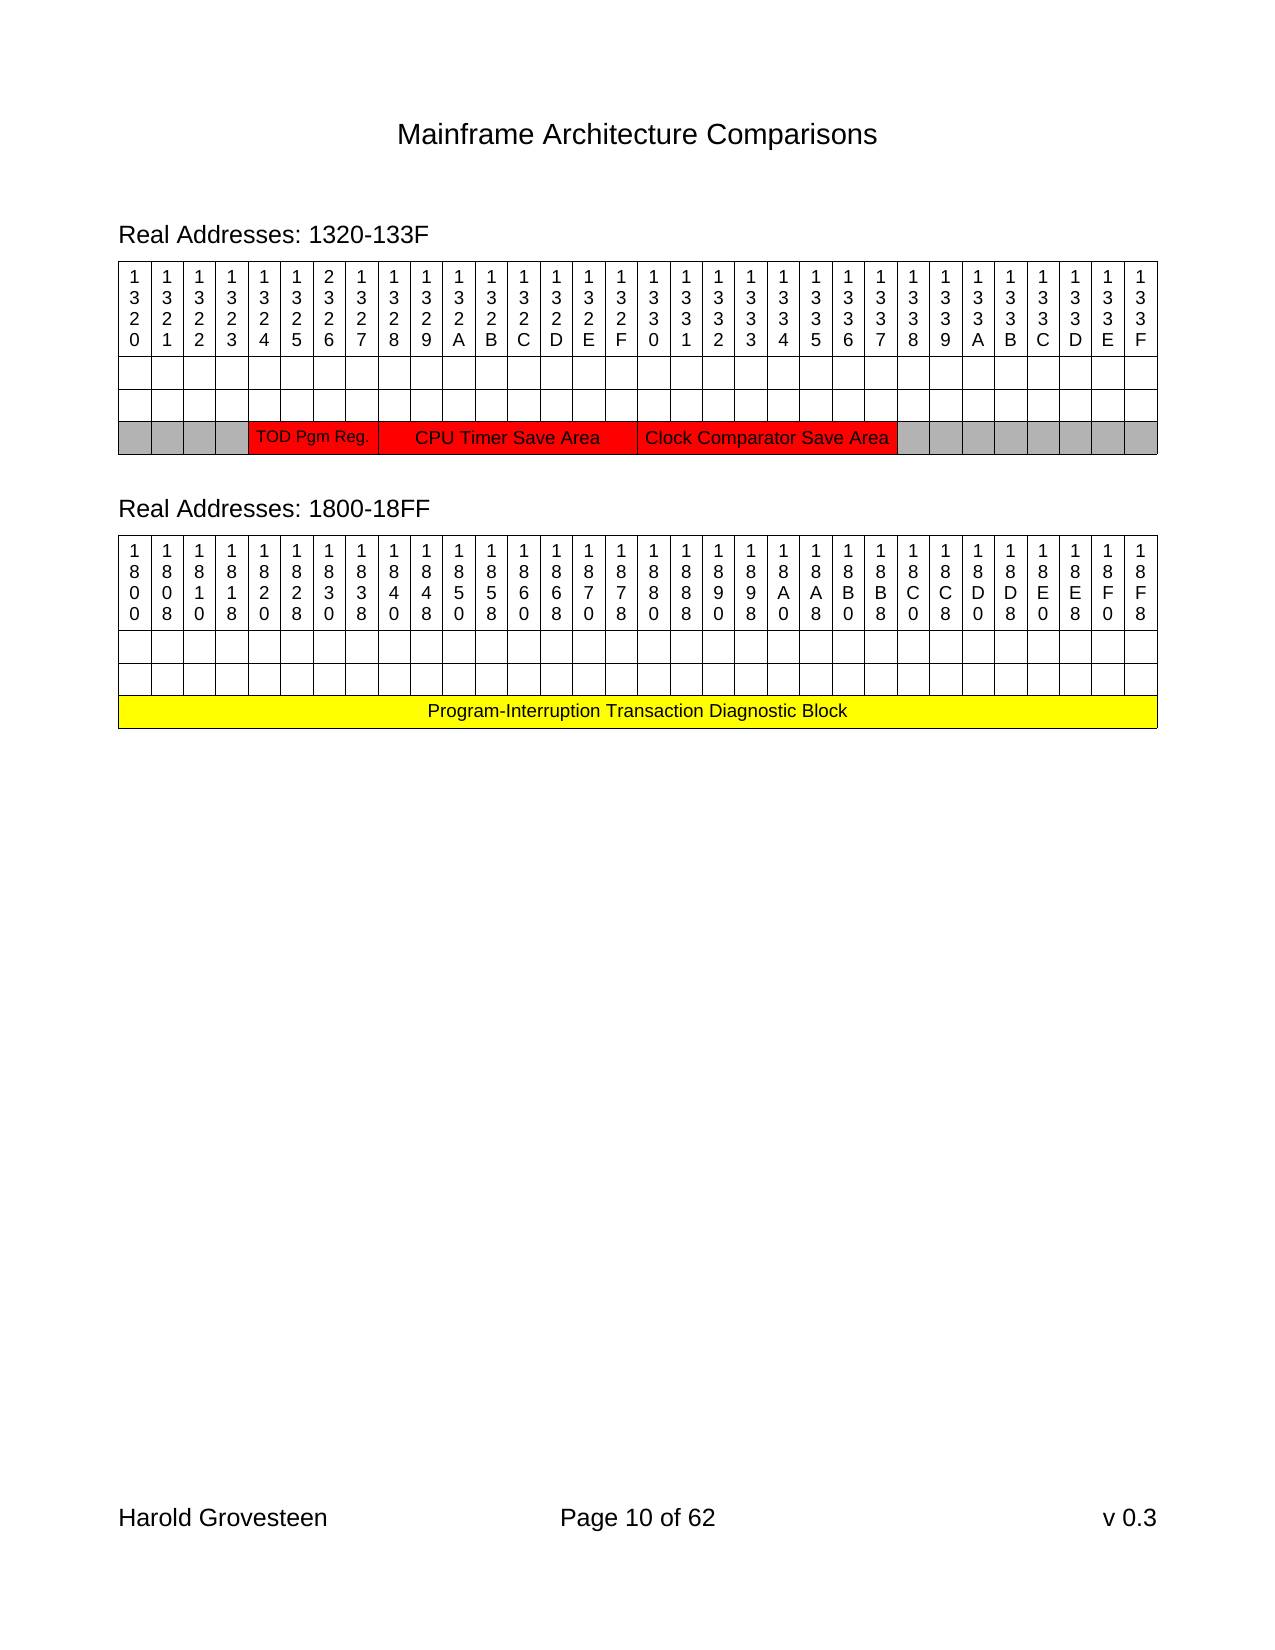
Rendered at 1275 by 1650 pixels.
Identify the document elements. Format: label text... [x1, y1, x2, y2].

table_cell [963, 422, 994, 454]
table_header 1 8 C 8 [930, 536, 962, 630]
table_cell [735, 390, 767, 421]
table_cell [606, 357, 637, 389]
table_header 1 3 2 5 [281, 262, 313, 356]
table_cell [443, 664, 475, 695]
table_cell [119, 357, 151, 389]
table_cell [768, 631, 799, 663]
table_header 1 8 F 8 [1125, 536, 1157, 630]
table_cell [638, 664, 670, 695]
table_cell [119, 422, 151, 454]
table_header 1 8 3 8 [346, 536, 378, 630]
table_cell [476, 664, 507, 695]
table_header 1 3 2 A [443, 262, 475, 356]
table_header 1 8 A 8 [800, 536, 832, 630]
table_cell [963, 390, 994, 421]
table_header 1 3 2 B [476, 262, 507, 356]
table_cell [768, 390, 799, 421]
table_cell [703, 357, 734, 389]
table_header 1 8 D 8 [995, 536, 1027, 630]
table_cell [800, 357, 832, 389]
table_cell TOD Pgm Reg. [249, 422, 378, 454]
table_cell [638, 631, 670, 663]
table_cell [671, 664, 702, 695]
table_cell [184, 631, 215, 663]
table_header 1 8 E 0 [1028, 536, 1059, 630]
table_cell [249, 664, 280, 695]
table_header 1 3 3 F [1125, 262, 1157, 356]
table_cell [184, 357, 215, 389]
table_header 1 3 2D [541, 262, 572, 356]
table_cell [411, 390, 442, 421]
table_header 1 3 2 C [508, 262, 540, 356]
table_cell [833, 664, 864, 695]
table_header 1 3 3 0 [638, 262, 670, 356]
table_cell [314, 664, 345, 695]
table_cell [249, 357, 280, 389]
table_cell [216, 631, 248, 663]
table_cell [508, 357, 540, 389]
table_header 1 8 9 0 [703, 536, 734, 630]
table_header 1 8 7 0 [573, 536, 605, 630]
table_cell [152, 422, 183, 454]
table_cell [476, 631, 507, 663]
table_cell [249, 631, 280, 663]
table_cell [314, 631, 345, 663]
table_cell [930, 357, 962, 389]
table_cell [800, 664, 832, 695]
table_cell [735, 357, 767, 389]
table_header 1 8 9 8 [735, 536, 767, 630]
table_cell [216, 357, 248, 389]
table_cell [865, 390, 897, 421]
table_cell [1060, 357, 1091, 389]
table_header 1 8 6 0 [508, 536, 540, 630]
table_cell [281, 357, 313, 389]
table_header 1 8 5 0 [443, 536, 475, 630]
table_cell [314, 357, 345, 389]
table_cell [216, 390, 248, 421]
table_header 1 8 B 8 [865, 536, 897, 630]
table_cell [541, 664, 572, 695]
table_cell [508, 664, 540, 695]
table_cell [1028, 631, 1059, 663]
table_cell [1028, 422, 1059, 454]
table_cell [1125, 664, 1157, 695]
table_cell [541, 390, 572, 421]
table_header 1 8 7 8 [606, 536, 637, 630]
table_cell [443, 631, 475, 663]
table_cell [508, 390, 540, 421]
table_cell [541, 357, 572, 389]
table_cell [573, 357, 605, 389]
table_cell [443, 357, 475, 389]
table_cell Program-Interruption Transaction Diagnostic Block [119, 696, 1157, 728]
table_cell [800, 390, 832, 421]
table_cell Clock Comparator Save Area [638, 422, 897, 454]
text Real Addresses: 1800-18FF [118, 494, 1157, 522]
table_cell [898, 631, 929, 663]
table_cell [1125, 390, 1157, 421]
table_cell [152, 631, 183, 663]
table_cell [1125, 631, 1157, 663]
table_cell [1092, 631, 1124, 663]
table_header 1 3 3 1 [671, 262, 702, 356]
table_cell [800, 631, 832, 663]
table_cell [541, 631, 572, 663]
table_cell [184, 390, 215, 421]
table_cell [898, 664, 929, 695]
table_header 1 8 2 0 [249, 536, 280, 630]
table_cell [379, 390, 410, 421]
table_cell [865, 631, 897, 663]
table_cell [216, 664, 248, 695]
table_cell [443, 390, 475, 421]
table_cell [119, 631, 151, 663]
table_cell [865, 357, 897, 389]
table_cell [1092, 357, 1124, 389]
table_header 1 8 0 0 [119, 536, 151, 630]
table_header 1 3 3 4 [768, 262, 799, 356]
table_header 1 8 F 0 [1092, 536, 1124, 630]
table_header 1 3 3 9 [930, 262, 962, 356]
table_cell [930, 664, 962, 695]
table_cell [995, 631, 1027, 663]
table_cell [930, 631, 962, 663]
table_cell [1092, 422, 1124, 454]
table_cell [281, 631, 313, 663]
table_cell [411, 631, 442, 663]
table_header 1 3 3 B [995, 262, 1027, 356]
table_cell [606, 631, 637, 663]
table_cell [379, 664, 410, 695]
table_header 1 8 C 0 [898, 536, 929, 630]
table_cell CPU Timer Save Area [379, 422, 637, 454]
table_cell [152, 390, 183, 421]
table_cell [476, 390, 507, 421]
table_cell [963, 631, 994, 663]
table_header 1 8 4 8 [411, 536, 442, 630]
table_cell [768, 357, 799, 389]
table_header 1 8 E 8 [1060, 536, 1091, 630]
table_header 1 3 2 F [606, 262, 637, 356]
table_cell [606, 390, 637, 421]
table_cell [346, 390, 378, 421]
table_header 1 3 3 A [963, 262, 994, 356]
table_cell [898, 357, 929, 389]
table_header 1 3 2 9 [411, 262, 442, 356]
table_cell [379, 631, 410, 663]
table_cell [963, 357, 994, 389]
table_header 1 8 D 0 [963, 536, 994, 630]
table_cell [119, 390, 151, 421]
table_header 1 8 3 0 [314, 536, 345, 630]
table_cell [898, 390, 929, 421]
table_header 1 8 8 8 [671, 536, 702, 630]
table_cell [768, 664, 799, 695]
table_cell [314, 390, 345, 421]
table_cell [995, 357, 1027, 389]
table_header 1 8 1 0 [184, 536, 215, 630]
table_cell [346, 664, 378, 695]
table_cell [411, 664, 442, 695]
table_cell [1060, 664, 1091, 695]
table_header 1 3 3 C [1028, 262, 1059, 356]
table_cell [735, 664, 767, 695]
table_cell [1028, 357, 1059, 389]
table_cell [995, 390, 1027, 421]
table_cell [1060, 631, 1091, 663]
table_header 1 3 3 8 [898, 262, 929, 356]
table_cell [930, 390, 962, 421]
table_cell [152, 357, 183, 389]
table_cell [930, 422, 962, 454]
table_header 1 8 A 0 [768, 536, 799, 630]
table_cell [735, 631, 767, 663]
table_header 1 3 3 D [1060, 262, 1091, 356]
table_cell [1060, 390, 1091, 421]
table_cell [508, 631, 540, 663]
table_cell [411, 357, 442, 389]
table_header 1 3 3 E [1092, 262, 1124, 356]
table_cell [573, 631, 605, 663]
table_cell [638, 357, 670, 389]
table_cell [184, 664, 215, 695]
table_cell [833, 357, 864, 389]
table_cell [671, 357, 702, 389]
table_cell [1028, 664, 1059, 695]
table_header 1 8 4 0 [379, 536, 410, 630]
table_cell [671, 631, 702, 663]
table_header 2 3 2 6 [314, 262, 345, 356]
table_cell [346, 357, 378, 389]
table_header 1 3 3 7 [865, 262, 897, 356]
table_header 1 8 B 0 [833, 536, 864, 630]
table_cell [346, 631, 378, 663]
table_header 1 3 2 3 [216, 262, 248, 356]
table_cell [995, 422, 1027, 454]
table_header 1 8 5 8 [476, 536, 507, 630]
table_cell [476, 357, 507, 389]
table_header 1 8 0 8 [152, 536, 183, 630]
table_header 1 8 1 8 [216, 536, 248, 630]
table_cell [152, 664, 183, 695]
table_cell [833, 631, 864, 663]
table_cell [1060, 422, 1091, 454]
table_cell [249, 390, 280, 421]
table_cell [963, 664, 994, 695]
table_header 1 3 3 6 [833, 262, 864, 356]
table_cell [1125, 422, 1157, 454]
table_header 1 3 2 8 [379, 262, 410, 356]
table_header 1 3 2 E [573, 262, 605, 356]
table_cell [1092, 664, 1124, 695]
table_header 1 8 6 8 [541, 536, 572, 630]
table_cell [1125, 357, 1157, 389]
table_cell [638, 390, 670, 421]
table_cell [379, 357, 410, 389]
table_cell [833, 390, 864, 421]
table_header 1 3 3 2 [703, 262, 734, 356]
table_header 1 3 3 3 [735, 262, 767, 356]
table_header 1 3 2 0 [119, 262, 151, 356]
table_cell [573, 664, 605, 695]
table_cell [671, 390, 702, 421]
table_header 1 8 8 0 [638, 536, 670, 630]
table_cell [119, 664, 151, 695]
text Real Addresses: 1320-133F [118, 221, 1157, 248]
table_cell [1092, 390, 1124, 421]
table_cell [898, 422, 929, 454]
table_cell [995, 664, 1027, 695]
table_cell [184, 422, 215, 454]
table_cell [281, 390, 313, 421]
table_cell [703, 664, 734, 695]
table_cell [281, 664, 313, 695]
table_cell [1028, 390, 1059, 421]
table_header 1 3 3 5 [800, 262, 832, 356]
table_cell [865, 664, 897, 695]
table_cell [703, 631, 734, 663]
table_header 1 3 2 1 [152, 262, 183, 356]
table_header 1 8 2 8 [281, 536, 313, 630]
table_cell [703, 390, 734, 421]
table_header 1 3 2 4 [249, 262, 280, 356]
table_cell [573, 390, 605, 421]
table_header 1 3 2 7 [346, 262, 378, 356]
table_header 1 3 2 2 [184, 262, 215, 356]
table_cell [606, 664, 637, 695]
table_cell [216, 422, 248, 454]
